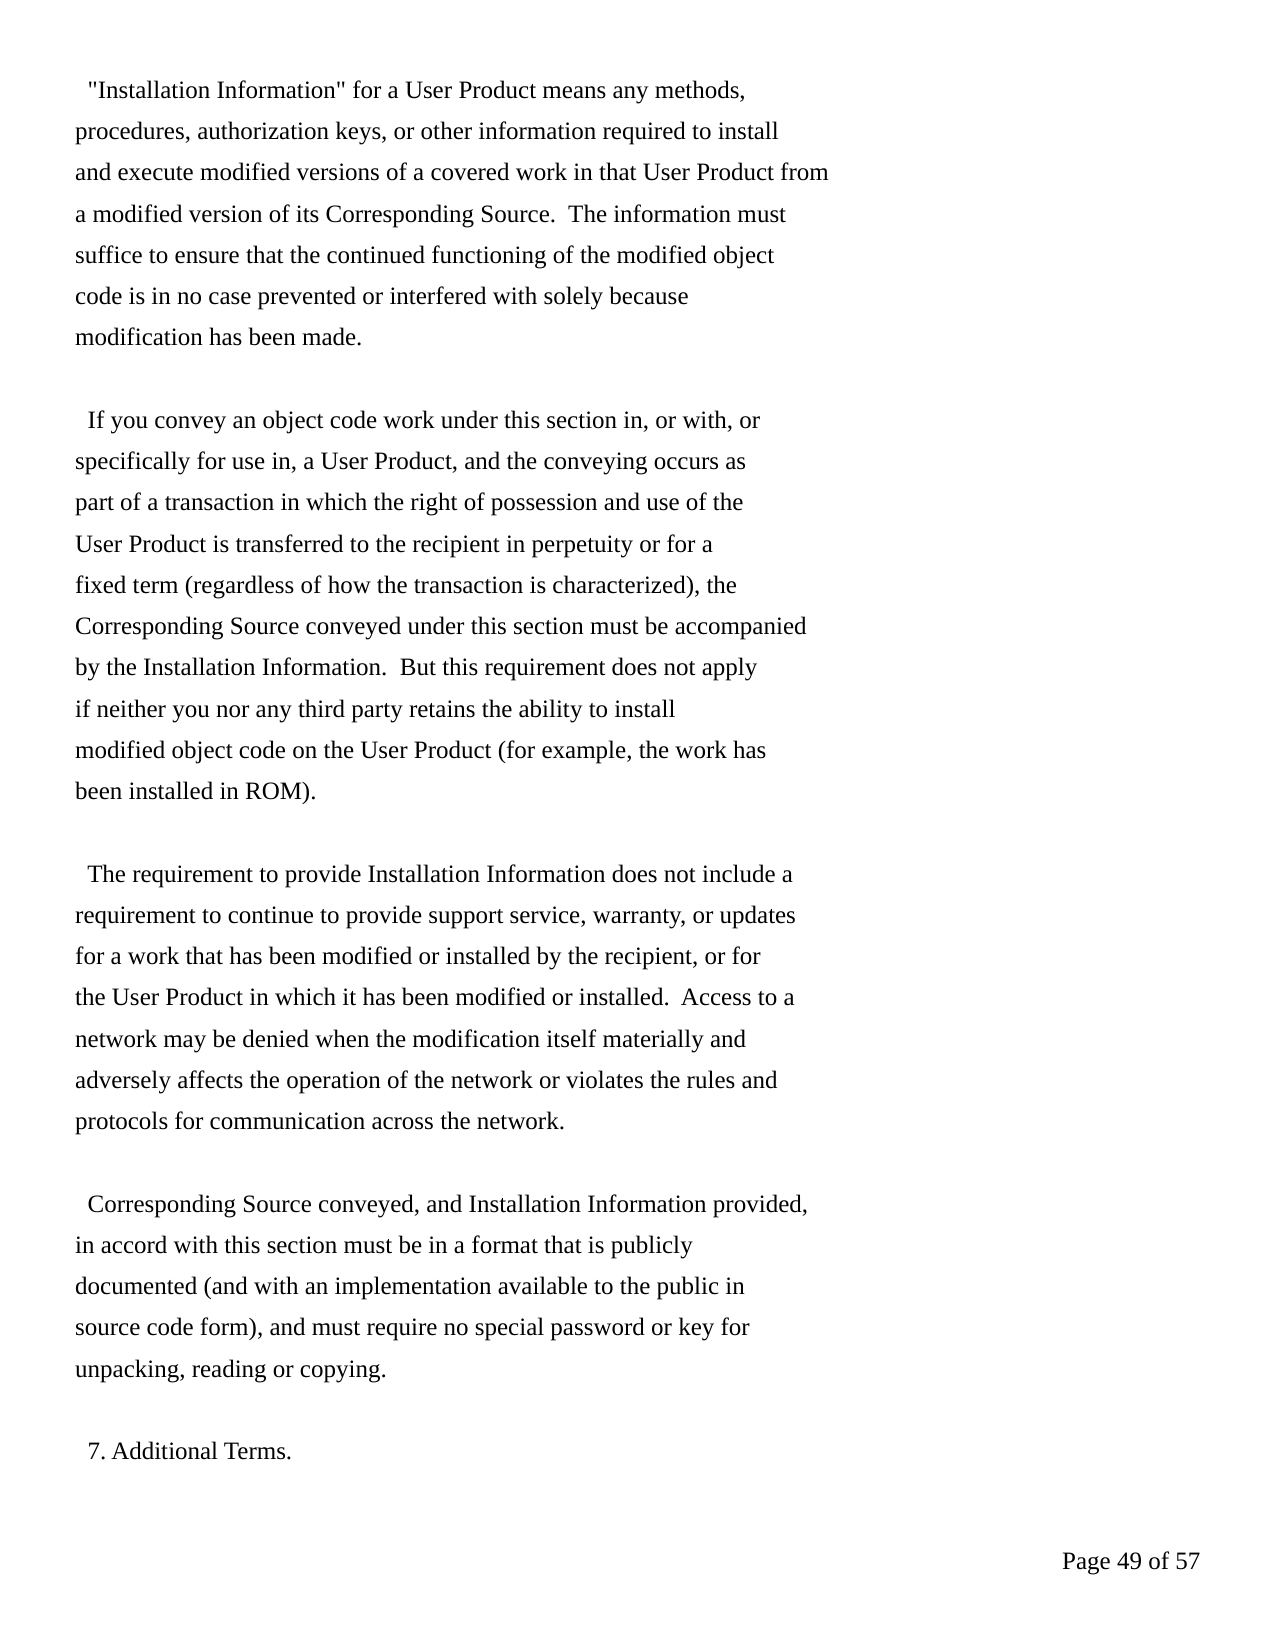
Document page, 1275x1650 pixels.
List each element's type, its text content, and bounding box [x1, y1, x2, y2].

text if neither you nor any third party retains the ability to install [75, 694, 1200, 722]
text User Product is transferred to the recipient in perpetuity or for a [75, 529, 1200, 557]
text Corresponding Source conveyed under this section must be accompanied [75, 611, 1200, 640]
text modification has been made. [75, 322, 1200, 351]
text network may be denied when the modification itself materially and [75, 1024, 1200, 1052]
text a modified version of its Corresponding Source. The information must [75, 199, 1200, 227]
text procedures, authorization keys, or other information required to install [75, 116, 1200, 145]
text and execute modified versions of a covered work in that User Product from [75, 157, 1200, 186]
text requirement to continue to provide support service, warranty, or updates [75, 900, 1200, 929]
text by the Installation Information. But this requirement does not apply [75, 652, 1200, 681]
text fixed term (regardless of how the transaction is characterized), the [75, 570, 1200, 599]
text Corresponding Source conveyed, and Installation Information provided, [75, 1189, 1200, 1217]
text adversely affects the operation of the network or violates the rules and [75, 1065, 1200, 1094]
text protocols for communication across the network. [75, 1106, 1200, 1135]
text 7. Additional Terms. [75, 1436, 1200, 1465]
text code is in no case prevented or interfered with solely because [75, 281, 1200, 310]
text unpacking, reading or copying. [75, 1354, 1200, 1382]
text "Installation Information" for a User Product means any methods, [75, 75, 1200, 104]
text the User Product in which it has been modified or installed. Access to a [75, 982, 1200, 1011]
text been installed in ROM). [75, 776, 1200, 805]
text part of a transaction in which the right of possession and use of the [75, 487, 1200, 516]
text in accord with this section must be in a format that is publicly [75, 1230, 1200, 1259]
text documented (and with an implementation available to the public in [75, 1271, 1200, 1300]
text source code form), and must require no special password or key for [75, 1312, 1200, 1341]
text specifically for use in, a User Product, and the conveying occurs as [75, 446, 1200, 475]
text If you convey an object code work under this section in, or with, or [75, 405, 1200, 434]
text suffice to ensure that the continued functioning of the modified object [75, 240, 1200, 269]
text The requirement to provide Installation Information does not include a [75, 859, 1200, 887]
text for a work that has been modified or installed by the recipient, or for [75, 941, 1200, 970]
text modified object code on the User Product (for example, the work has [75, 735, 1200, 764]
